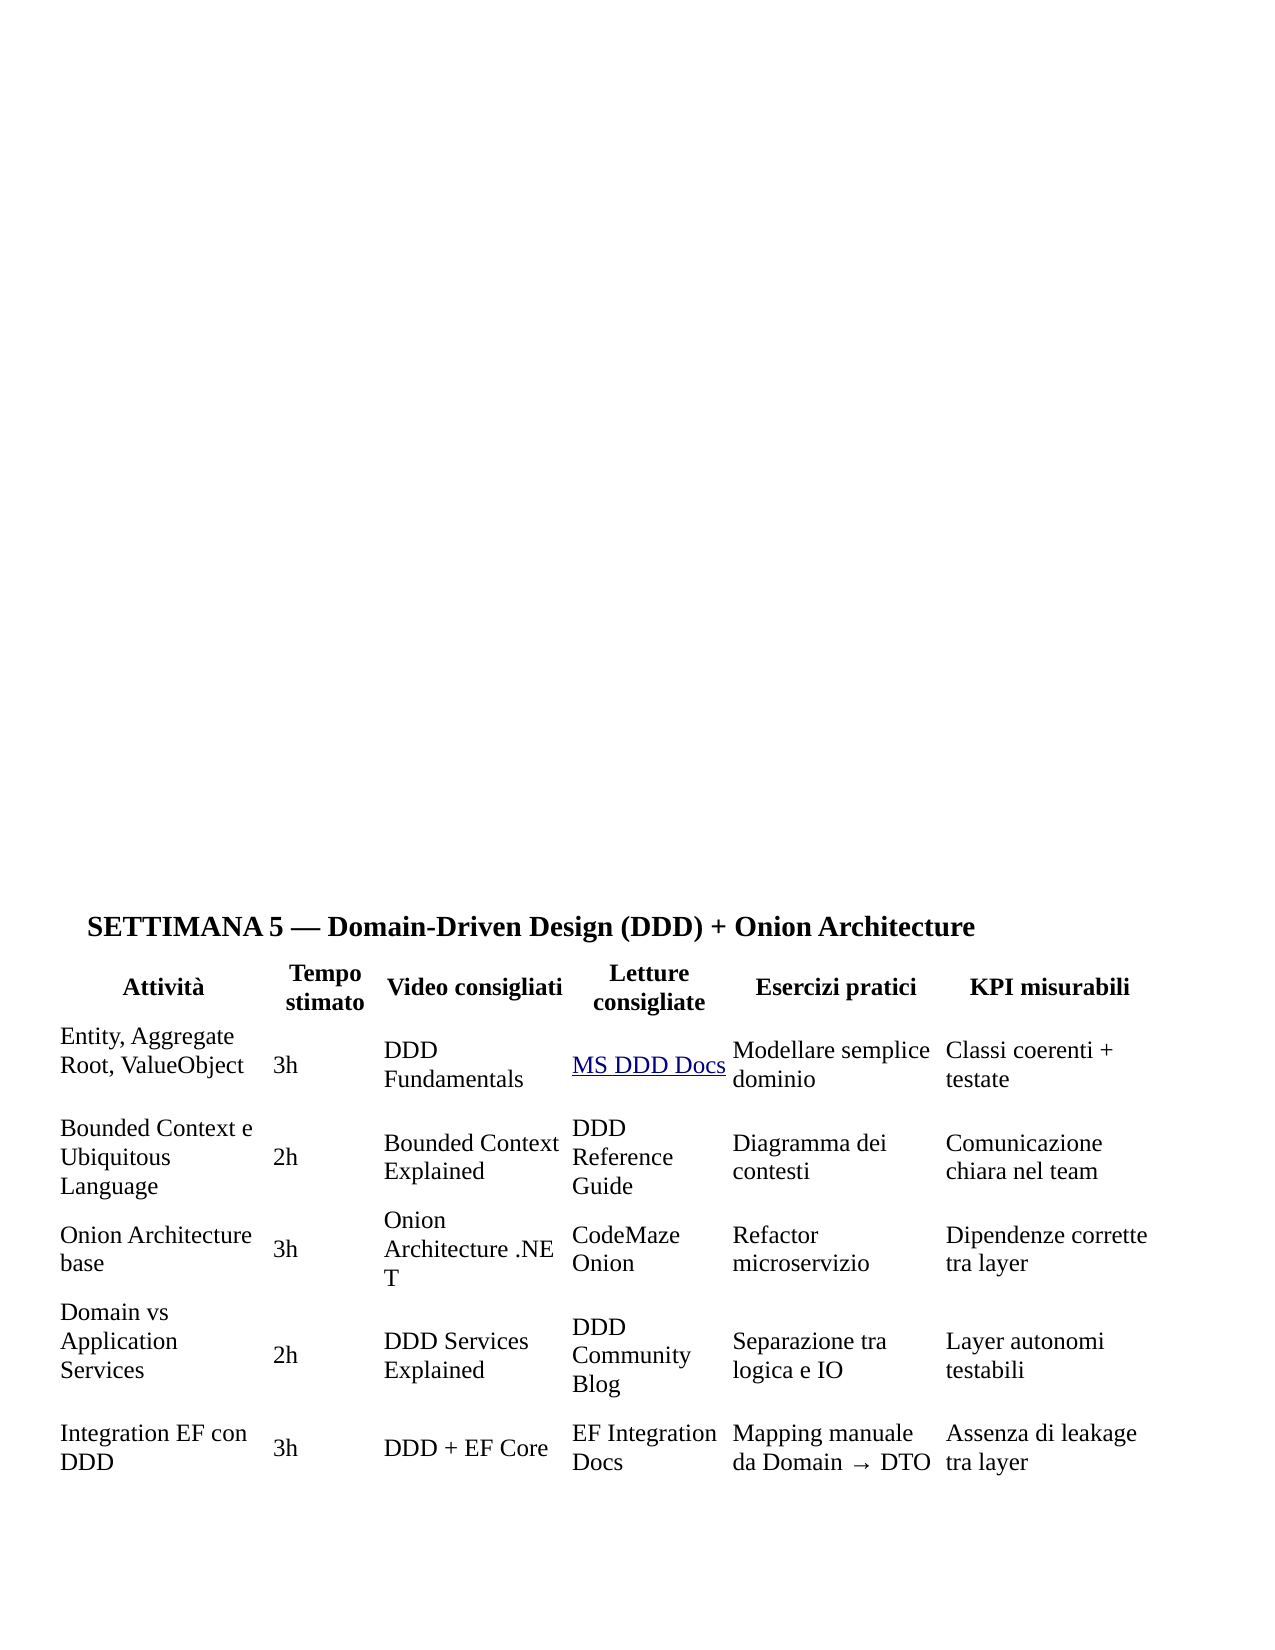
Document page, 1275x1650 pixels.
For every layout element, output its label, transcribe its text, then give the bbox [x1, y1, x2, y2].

table_cell DDD Fundamentals [381, 1018, 569, 1110]
table_cell 3h [270, 1415, 381, 1479]
table_cell DDD Community Blog [569, 1295, 729, 1415]
table_cell 2h [270, 1295, 381, 1415]
table_cell Classi coerenti + testate [943, 1018, 1157, 1110]
table_cell Comunicazione chiara nel team [943, 1110, 1157, 1202]
table_cell CodeMaze Onion [569, 1203, 729, 1294]
table_cell Mapping manuale da Domain → DTO [729, 1415, 943, 1479]
table_cell DDD Services Explained [381, 1295, 569, 1415]
table_cell Onion Architecture .NET [381, 1203, 569, 1294]
table_cell Separazione tra logica e IO [729, 1295, 943, 1415]
subtitle ✅ SETTIMANA 5 — Domain-Driven Design (DDD) + Onion Architecture [57, 909, 1157, 942]
table_cell 2h [270, 1110, 381, 1202]
table_header KPI misurabili [943, 955, 1157, 1018]
table_cell EF Integration Docs [569, 1415, 729, 1479]
table_cell Refactor microservizio [729, 1203, 943, 1294]
table_header Tempo stimato [270, 955, 381, 1018]
table_cell Bounded Context e Ubiquitous Language [57, 1110, 270, 1202]
table_header Attività [57, 955, 270, 1018]
table_header Esercizi pratici [729, 955, 943, 1018]
table_cell 3h [270, 1203, 381, 1294]
table_cell Bounded Context Explained [381, 1110, 569, 1202]
table_cell DDD + EF Core [381, 1415, 569, 1479]
table_cell 3h [270, 1018, 381, 1110]
table_cell MS DDD Docs [569, 1018, 729, 1110]
table_cell Layer autonomi testabili [943, 1295, 1157, 1415]
table_cell Onion Architecture base [57, 1203, 270, 1294]
table_header Letture consigliate [569, 955, 729, 1018]
table_cell Dipendenze corrette tra layer [943, 1203, 1157, 1294]
table_header Video consigliati [381, 955, 569, 1018]
table_cell Domain vs Application Services [57, 1295, 270, 1415]
table_cell Diagramma dei contesti [729, 1110, 943, 1202]
table_cell Integration EF con DDD [57, 1415, 270, 1479]
table_cell Modellare semplice dominio [729, 1018, 943, 1110]
table_cell Entity, Aggregate Root, ValueObject [57, 1018, 270, 1110]
table_cell Assenza di leakage tra layer [943, 1415, 1157, 1479]
table_cell DDD Reference Guide [569, 1110, 729, 1202]
